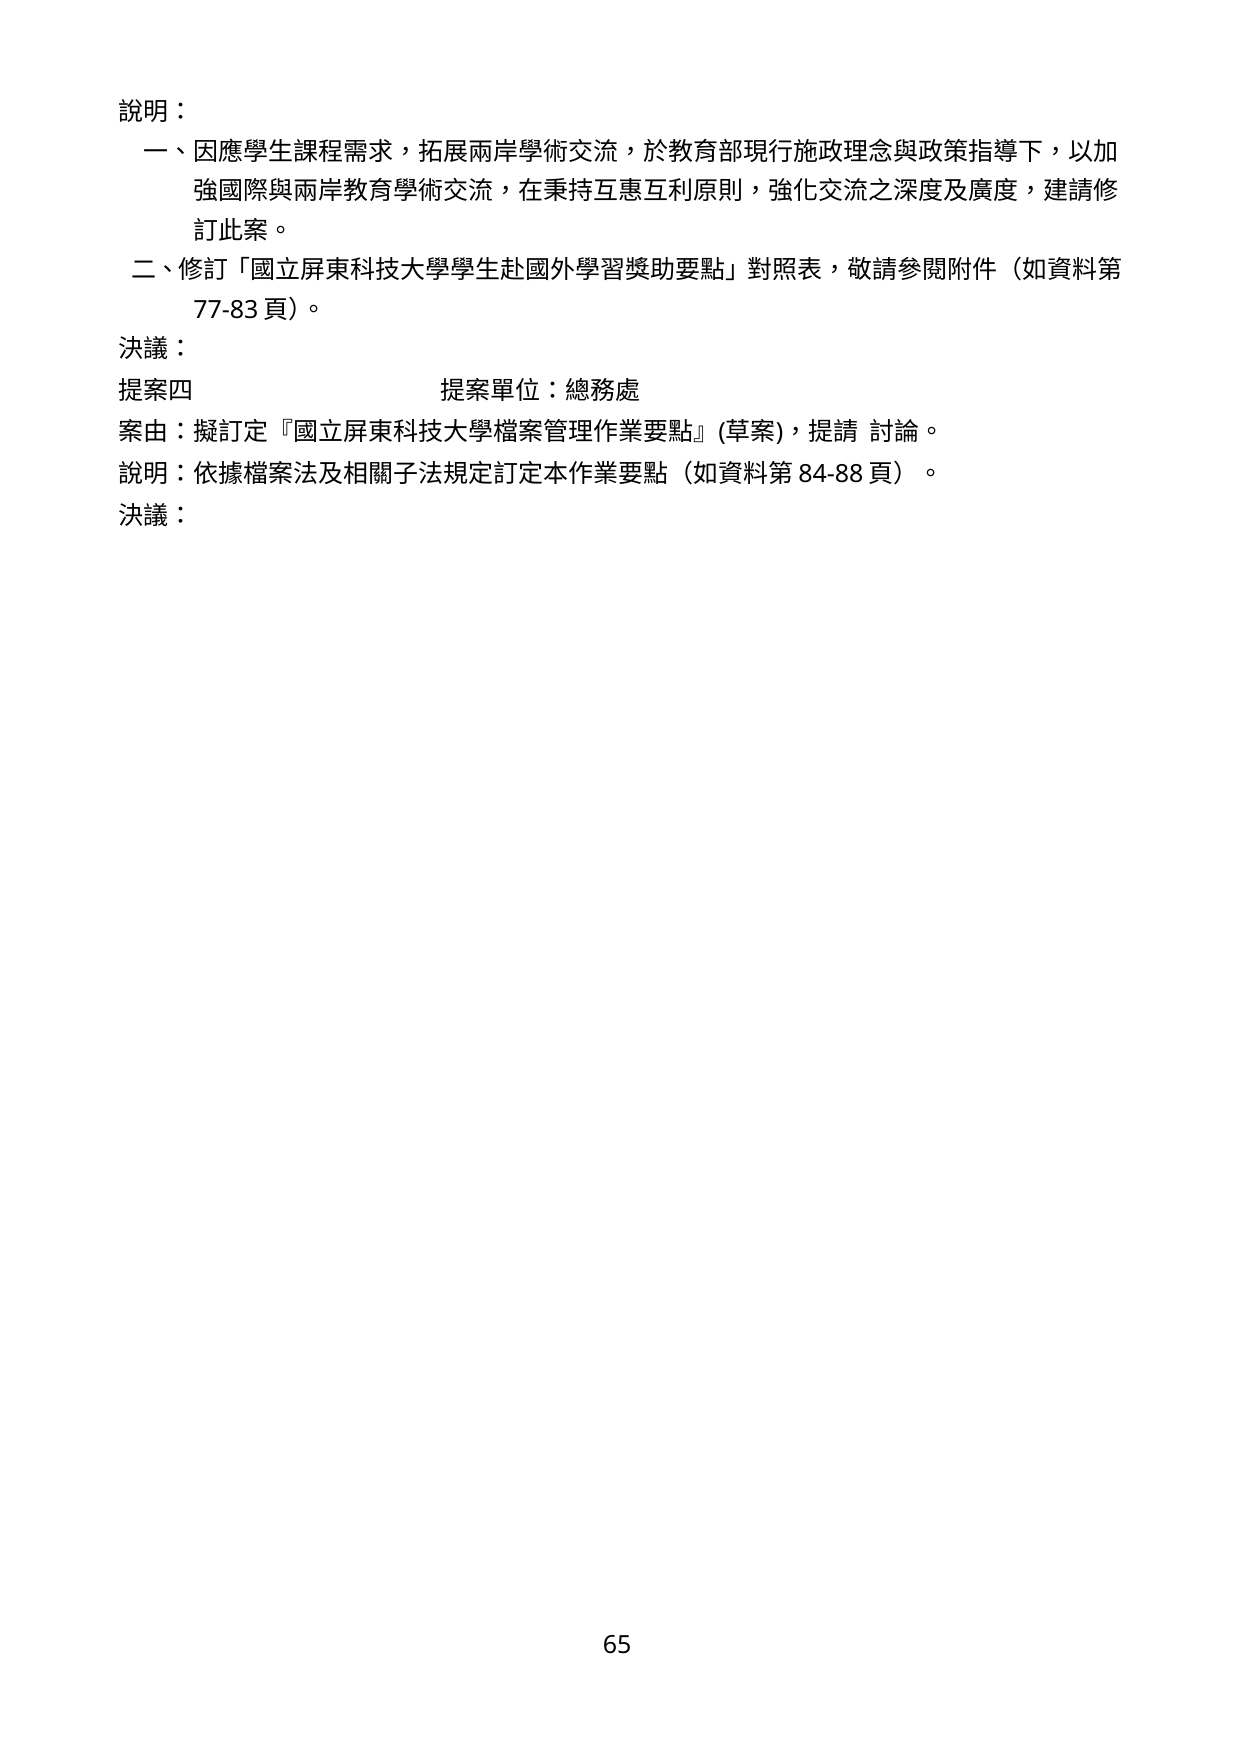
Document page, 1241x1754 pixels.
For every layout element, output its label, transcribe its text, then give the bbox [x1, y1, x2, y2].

text 說明： [118, 89, 1122, 128]
text 一、因應學生課程需求，拓展兩岸學術交流，於教育部現行施政理念與政策指導下，以加強國際與兩岸教育學術交流，在秉持互惠互利原則，強化交流之深度及廣度，建請修訂此案。 [143, 128, 1122, 247]
text 決議： [118, 326, 1122, 366]
text 二、修訂「國立屏東科技大學學生赴國外學習獎助要點」對照表，敬請參閱附件（如資料第77-83頁）。 [118, 247, 1122, 326]
text 說明：依據檔案法及相關子法規定訂定本作業要點（如資料第84-88頁）。 [118, 449, 1122, 491]
text 決議： [118, 491, 1122, 532]
text 案由：擬訂定『國立屏東科技大學檔案管理作業要點』(草案)，提請 討論。 [118, 407, 1122, 449]
text 提案四 提案單位：總務處 [118, 366, 1122, 407]
